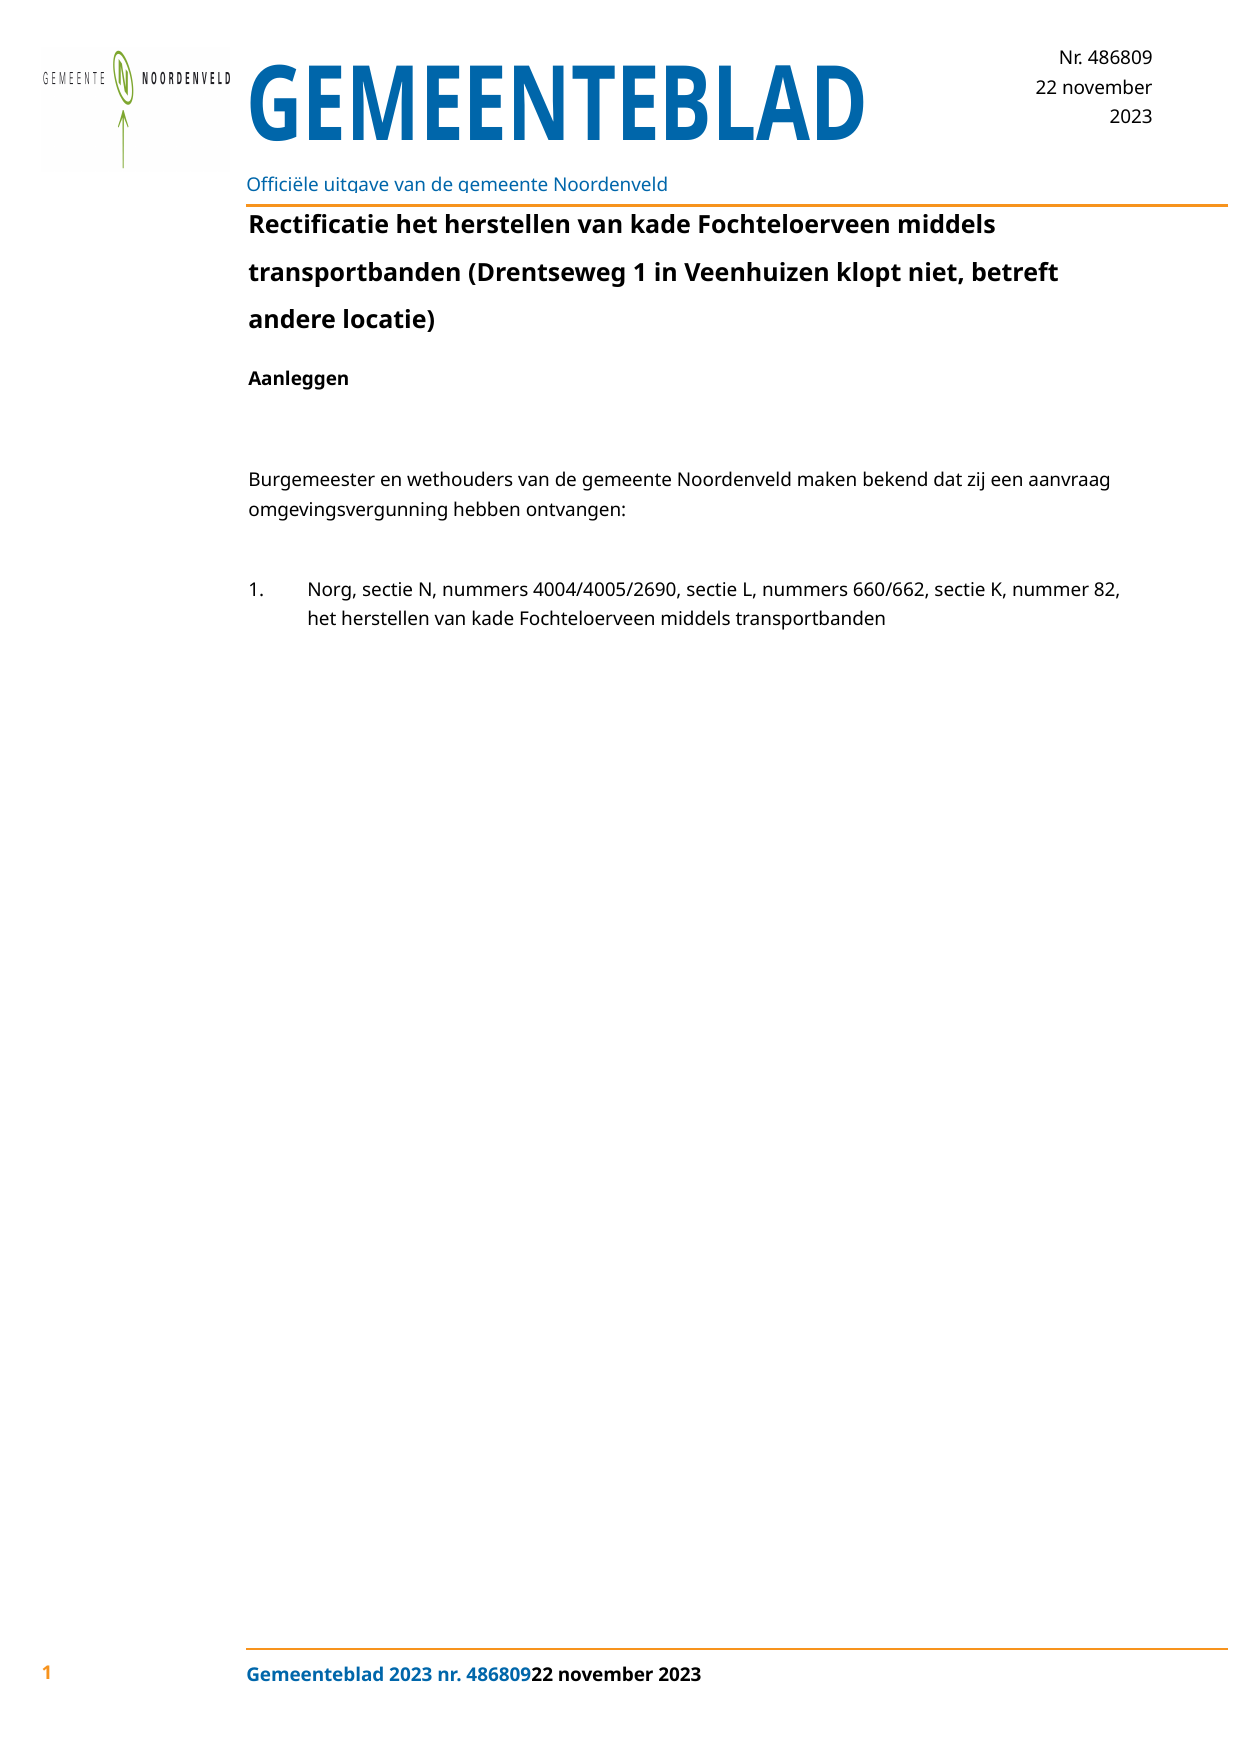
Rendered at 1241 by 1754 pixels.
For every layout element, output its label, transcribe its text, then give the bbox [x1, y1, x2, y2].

text Rectificatie het herstellen van kade Fochteloerveen middels transportbanden (Drentseweg 1 in Veenhuizen klopt niet, betreft andere locatie) [248, 207, 1152, 336]
text Burgemeester en wethouders van de gemeente Noordenveld maken bekend dat zij een aanvraag omgevingsvergunning hebben ontvangen: [248, 466, 1152, 522]
picture [41, 47, 231, 172]
text Aanleggen [248, 366, 1152, 391]
list Norg, sectie N, nummers 4004/4005/2690, sectie L, nummers 660/662, sectie K, nummer 82, het herstellen van kade Fochteloerveen middels transportbanden [248, 576, 1152, 631]
